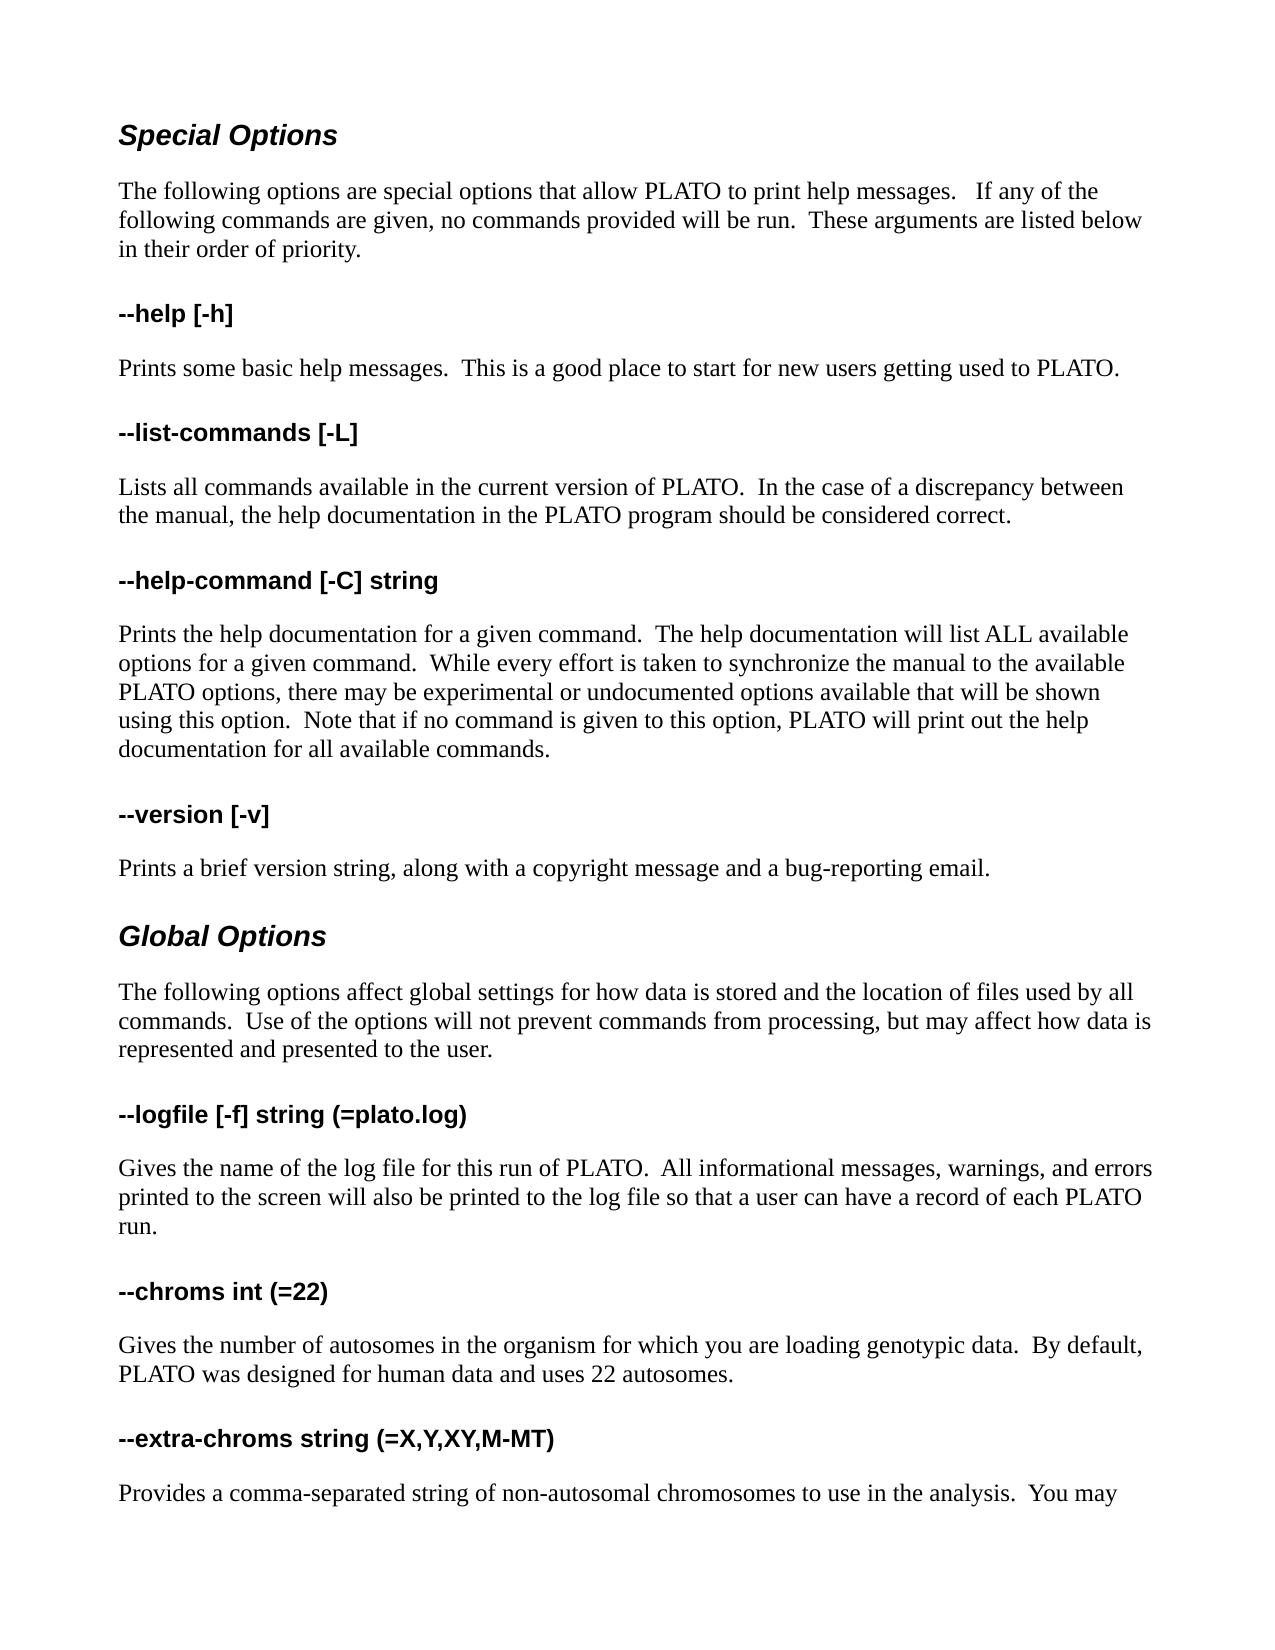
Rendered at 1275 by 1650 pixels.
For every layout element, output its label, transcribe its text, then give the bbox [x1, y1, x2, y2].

subtitle --help [-h] [118, 299, 1157, 328]
text Prints the help documentation for a given command. The help documentation will list ALL available options for a given command. While every effort is taken to synchronize the manual to the available PLATO options, there may be experimental or undocumented options available that will be shown using this option. Note that if no command is given to this option, PLATO will print out the help documentation for all available commands. [118, 619, 1157, 763]
subtitle --chroms int (=22) [118, 1277, 1157, 1305]
text The following options are special options that allow PLATO to print help messages. If any of the following commands are given, no commands provided will be run. These arguments are listed below in their order of priority. [118, 176, 1157, 262]
subtitle --list-commands [-L] [118, 418, 1157, 447]
text Lists all commands available in the current version of PLATO. In the case of a discrepancy between the manual, the help documentation in the PLATO program should be considered correct. [118, 472, 1157, 529]
text Gives the number of autosomes in the organism for which you are loading genotypic data. By default, PLATO was designed for human data and uses 22 autosomes. [118, 1330, 1157, 1387]
text Prints some basic help messages. This is a good place to start for new users getting used to PLATO. [118, 353, 1157, 381]
text Prints a brief version string, along with a copyright message and a bug-reporting email. [118, 853, 1157, 882]
subtitle --help-command [-C] string [118, 566, 1157, 595]
text Gives the name of the log file for this run of PLATO. All informational messages, warnings, and errors printed to the screen will also be printed to the log file so that a user can have a record of each PLATO run. [118, 1153, 1157, 1240]
text The following options affect global settings for how data is stored and the location of files used by all commands. Use of the options will not prevent commands from processing, but may affect how data is represented and presented to the user. [118, 977, 1157, 1063]
subtitle Global Options [118, 919, 1157, 952]
subtitle Special Options [118, 118, 1157, 152]
subtitle --version [-v] [118, 800, 1157, 829]
subtitle --logfile [-f] string (=plato.log) [118, 1100, 1157, 1129]
text Provides a comma-separated string of non-autosomal chromosomes to use in the analysis. You may [118, 1478, 1157, 1506]
subtitle --extra-chroms string (=X,Y,XY,M-MT) [118, 1424, 1157, 1453]
